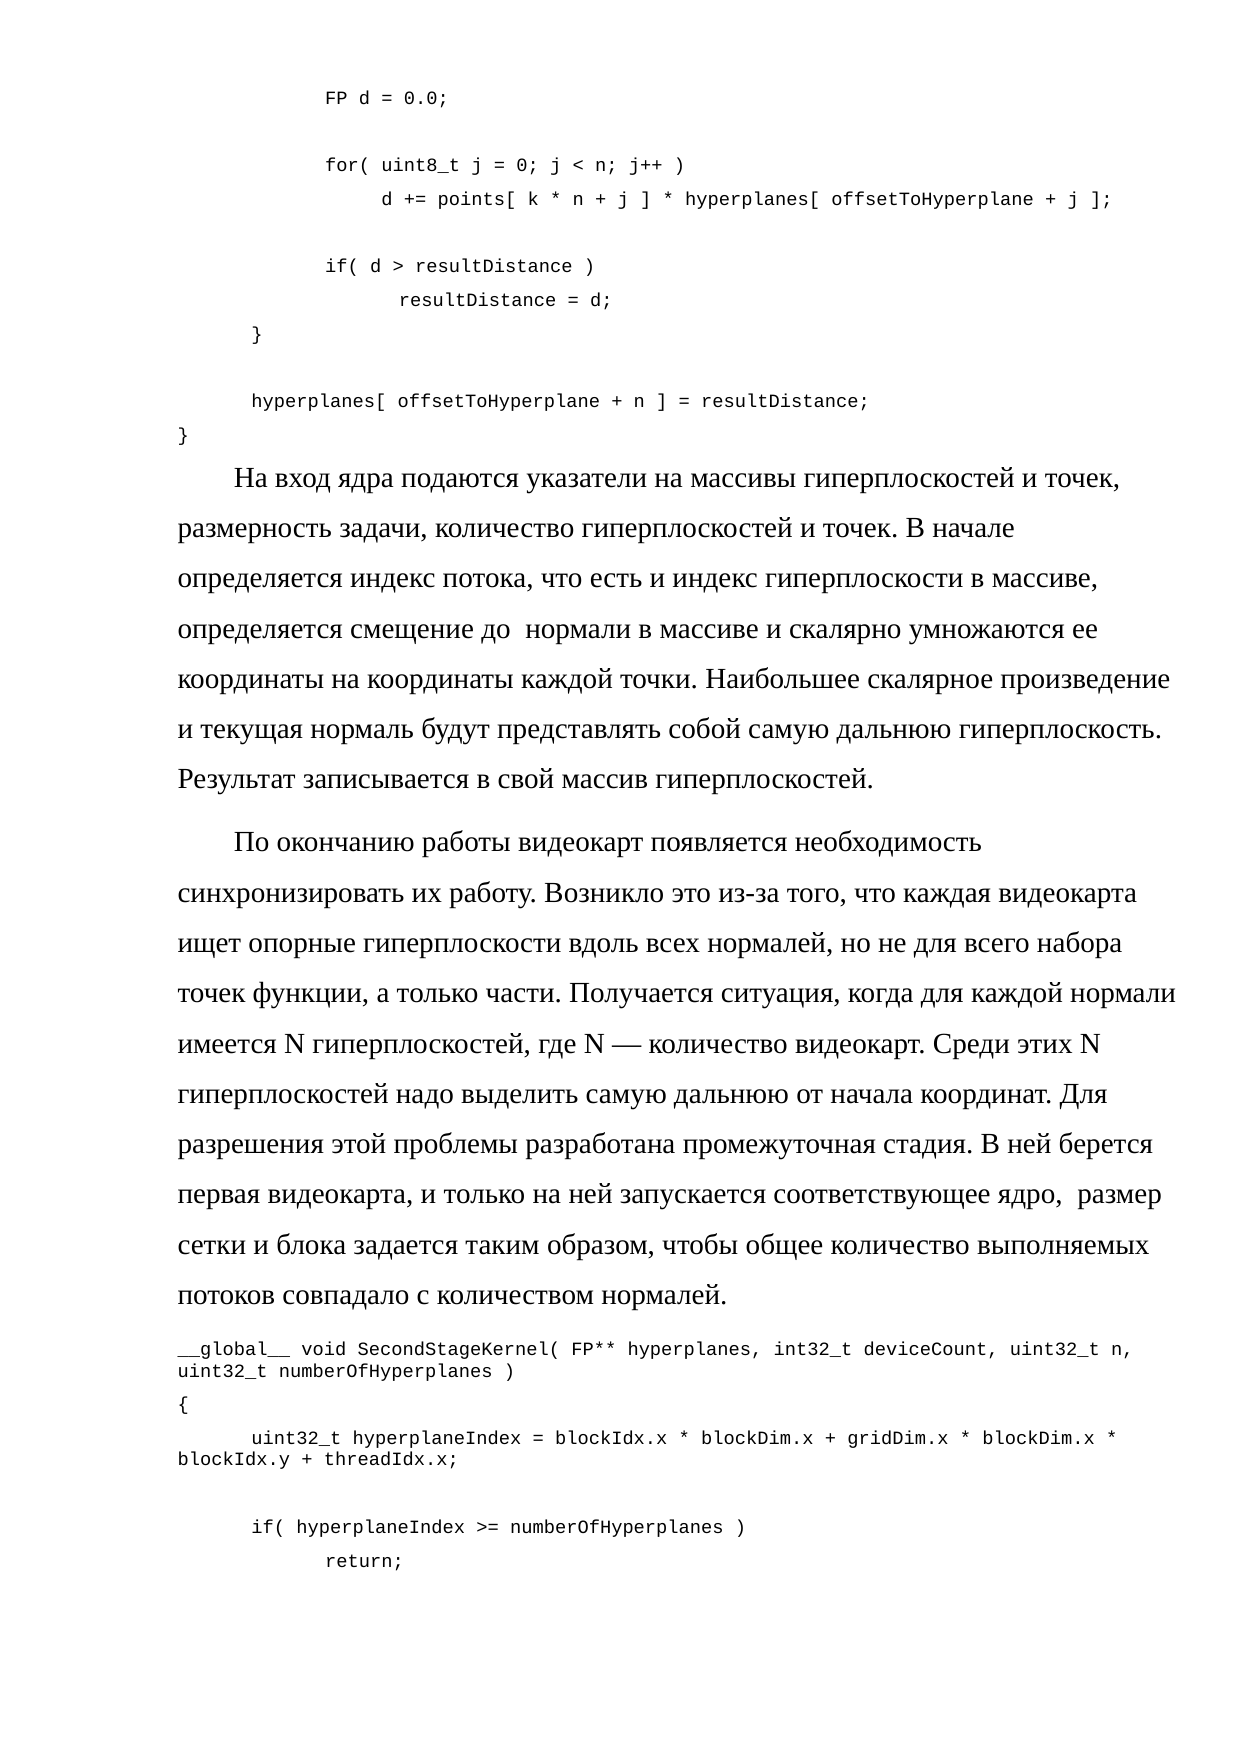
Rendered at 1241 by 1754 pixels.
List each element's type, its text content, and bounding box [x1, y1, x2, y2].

text } [177, 426, 1181, 447]
text for( uint8_t j = 0; j < n; j++ ) [177, 156, 1181, 177]
text __global__ void SecondStageKernel( FP** hyperplanes, int32_t deviceCount, uint32_t n, uint32_t numberOfHyperplanes ) [177, 1340, 1181, 1383]
text На вход ядра подаются указатели на массивы гиперплоскостей и точек, размерность задачи, количество гиперплоскостей и точек. В начале определяется индекс потока, что есть и индекс гиперплоскости в массиве, определяется смещение до нормали в массиве и скалярно умножаются ее координаты на координаты каждой точки. Наибольшее скалярное произведение и текущая нормаль будут представлять собой самую дальнюю гиперплоскость. Результат записывается в свой массив гиперплоскостей. [177, 460, 1181, 795]
text hyperplanes[ offsetToHyperplane + n ] = resultDistance; [177, 392, 1181, 413]
text resultDistance = d; [177, 291, 1181, 312]
text if( d > resultDistance ) [177, 257, 1181, 278]
text d += points[ k * n + j ] * hyperplanes[ offsetToHyperplane + j ]; [177, 190, 1181, 211]
text if( hyperplaneIndex >= numberOfHyperplanes ) [177, 1518, 1181, 1539]
text FP d = 0.0; [177, 88, 1181, 110]
text } [177, 325, 1181, 346]
text return; [177, 1551, 1181, 1573]
text uint32_t hyperplaneIndex = blockIdx.x * blockDim.x + gridDim.x * blockDim.x * blockIdx.y + threadIdx.x; [177, 1429, 1181, 1471]
text По окончанию работы видеокарт появляется необходимость синхронизировать их работу. Возникло это из-за того, что каждая видеокарта ищет опорные гиперплоскости вдоль всех нормалей, но не для всего набора точек функции, а только части. Получается ситуация, когда для каждой нормали имеется N гиперплоскостей, где N — количество видеокарт. Среди этих N гиперплоскостей надо выделить самую дальнюю от начала координат. Для разрешения этой проблемы разработана промежуточная стадия. В ней берется первая видеокарта, и только на ней запускается соответствующее ядро, размер сетки и блока задается таким образом, чтобы общее количество выполняемых потоков совпадало с количеством нормалей. [177, 824, 1181, 1311]
text { [177, 1395, 1181, 1416]
